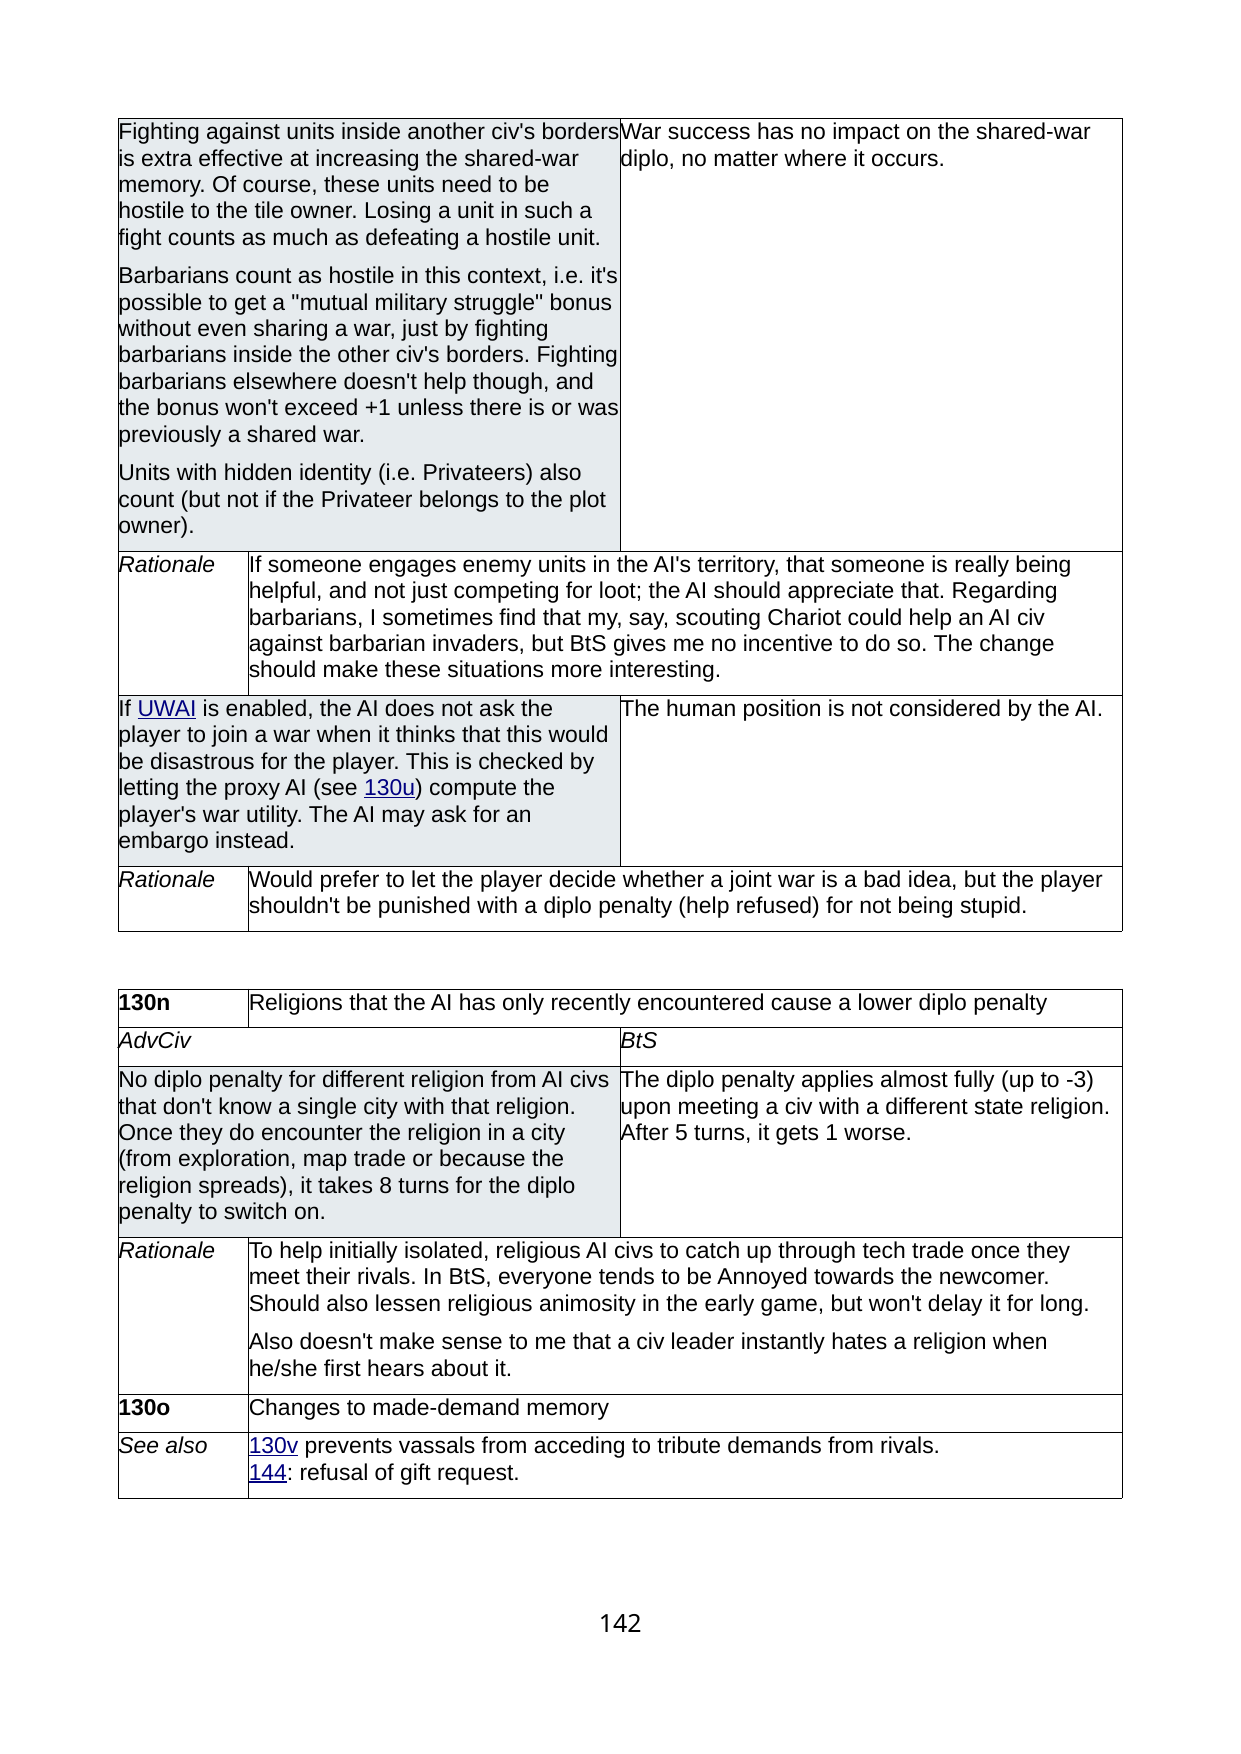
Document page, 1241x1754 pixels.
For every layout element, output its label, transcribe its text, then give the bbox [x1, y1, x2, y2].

table_cell Changes to made-demand memory [249, 1395, 1122, 1432]
table_cell Rationale [119, 1238, 248, 1393]
table_cell Fighting against units inside another civ's borders is extra effective at increasing the shared-war memory. Of course, these units need to be hostile to the tile owner. Losing a unit in such a fight counts as much as defeating a hostile unit. Barbarians count as hostile in this context, i.e. it's possible to get a "mutual military struggle" bonus without even sharing a war, just by fighting barbarians inside the other civ's borders. Fighting barbarians elsewhere doesn't help though, and the bonus won't exceed +1 unless there is or was previously a shared war. Units with hidden identity (i.e. Privateers) also count (but not if the Privateer belongs to the plot owner). [119, 119, 620, 551]
table_cell No diplo penalty for different religion from AI civs that don't know a single city with that religion. Once they do encounter the religion in a city (from exploration, map trade or because the religion spreads), it takes 8 turns for the diplo penalty to switch on. [119, 1067, 620, 1237]
table_cell AdvCiv [119, 1028, 620, 1066]
table_cell If UWAI is enabled, the AI does not ask the player to join a war when it thinks that this would be disastrous for the player. This is checked by letting the proxy AI (see 130u) compute the player's war utility. The AI may ask for an embargo instead. [119, 696, 620, 866]
table_cell The diplo penalty applies almost fully (up to -3) upon meeting a civ with a different state religion. After 5 turns, it gets 1 worse. [621, 1067, 1122, 1237]
table_cell See also [119, 1433, 248, 1497]
table_header Religions that the AI has only recently encountered cause a lower diplo penalty [249, 990, 1122, 1027]
table_cell War success has no impact on the shared-war diplo, no matter where it occurs. [621, 119, 1122, 551]
table_cell To help initially isolated, religious AI civs to catch up through tech trade once they meet their rivals. In BtS, everyone tends to be Annoyed towards the newcomer. Should also lessen religious animosity in the early game, but won't delay it for long. Also doesn't make sense to me that a civ leader instantly hates a religion when he/she first hears about it. [249, 1238, 1122, 1393]
table_cell Rationale [119, 867, 248, 931]
table_cell BtS [621, 1028, 1122, 1066]
table_cell If someone engages enemy units in the AI's territory, that someone is really being helpful, and not just competing for loot; the AI should appreciate that. Regarding barbarians, I sometimes find that my, say, scouting Chariot could help an AI civ against barbarian invaders, but BtS gives me no incentive to do so. The change should make these situations more interesting. [249, 552, 1122, 695]
table_header 130n [119, 990, 248, 1027]
table_cell Would prefer to let the player decide whether a joint war is a bad idea, but the player shouldn't be punished with a diplo penalty (help refused) for not being stupid. [249, 867, 1122, 931]
table_cell The human position is not considered by the AI. [621, 696, 1122, 866]
table_cell 130o [119, 1395, 248, 1432]
table_cell 130v prevents vassals from acceding to tribute demands from rivals. 144: refusal of gift request. [249, 1433, 1122, 1497]
table_cell Rationale [119, 552, 248, 695]
